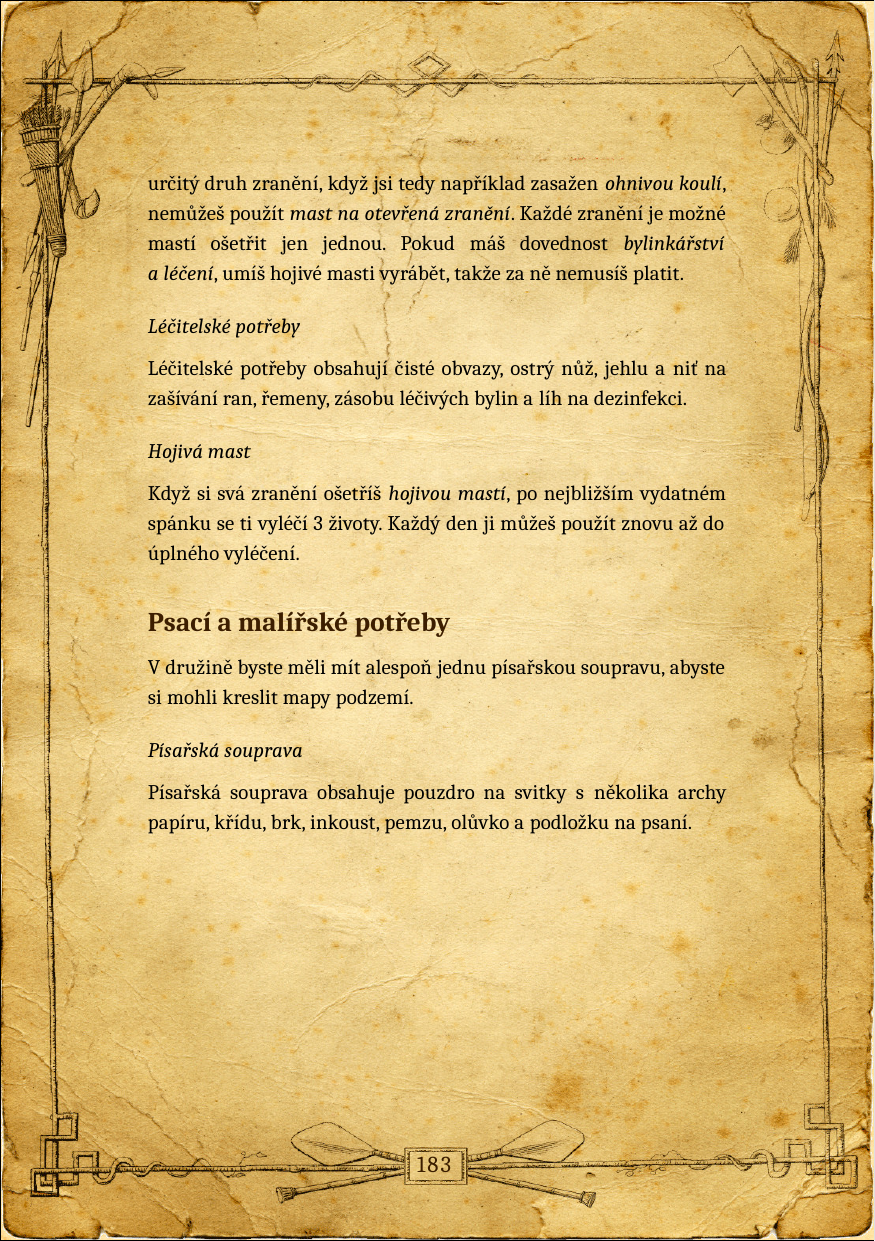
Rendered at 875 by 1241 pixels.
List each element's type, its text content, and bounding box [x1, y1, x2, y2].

picture [1, 1, 874, 1240]
text Písařská souprava [148, 739, 726, 763]
text Hojivá mast [148, 440, 726, 464]
text V⁠ družině byste měli mít alespoň jednu písařskou soupravu, abyste si mohli kreslit mapy podzemí. [148, 656, 726, 709]
text Léčitelské potřeby [148, 315, 726, 339]
text určitý druh zranění, když jsi tedy například zasažen ohnivou koulí, nemůžeš použít mast na otevřená zranění. Každé zranění je možné mastí ošetřit jen jednou. Pokud máš dovednost bylinkářství a⁠ léčení, umíš hojivé masti vyrábět, takže za ně nemusíš platit. [148, 172, 726, 285]
text Léčitelské potřeby obsahují čisté obvazy, ostrý nůž, jehlu a⁠ niť na zašívání ran, řemeny, zásobu léčivých bylin a⁠ líh na dezinfekci. [148, 357, 726, 411]
text Když si svá zranění ošetříš hojivou mastí, po nejbližším vydatném spánku se ti vyléčí 3 životy. Každý den ji můžeš použít znovu až do úplného vyléčení. [148, 482, 726, 566]
subtitle Psací a⁠ malířské potřeby [148, 607, 726, 638]
text Písařská souprava obsahuje pouzdro na svitky s⁠ několika archy papíru, křídu, brk, inkoust, pemzu, olůvko a⁠ podložku na psaní. [148, 781, 726, 835]
